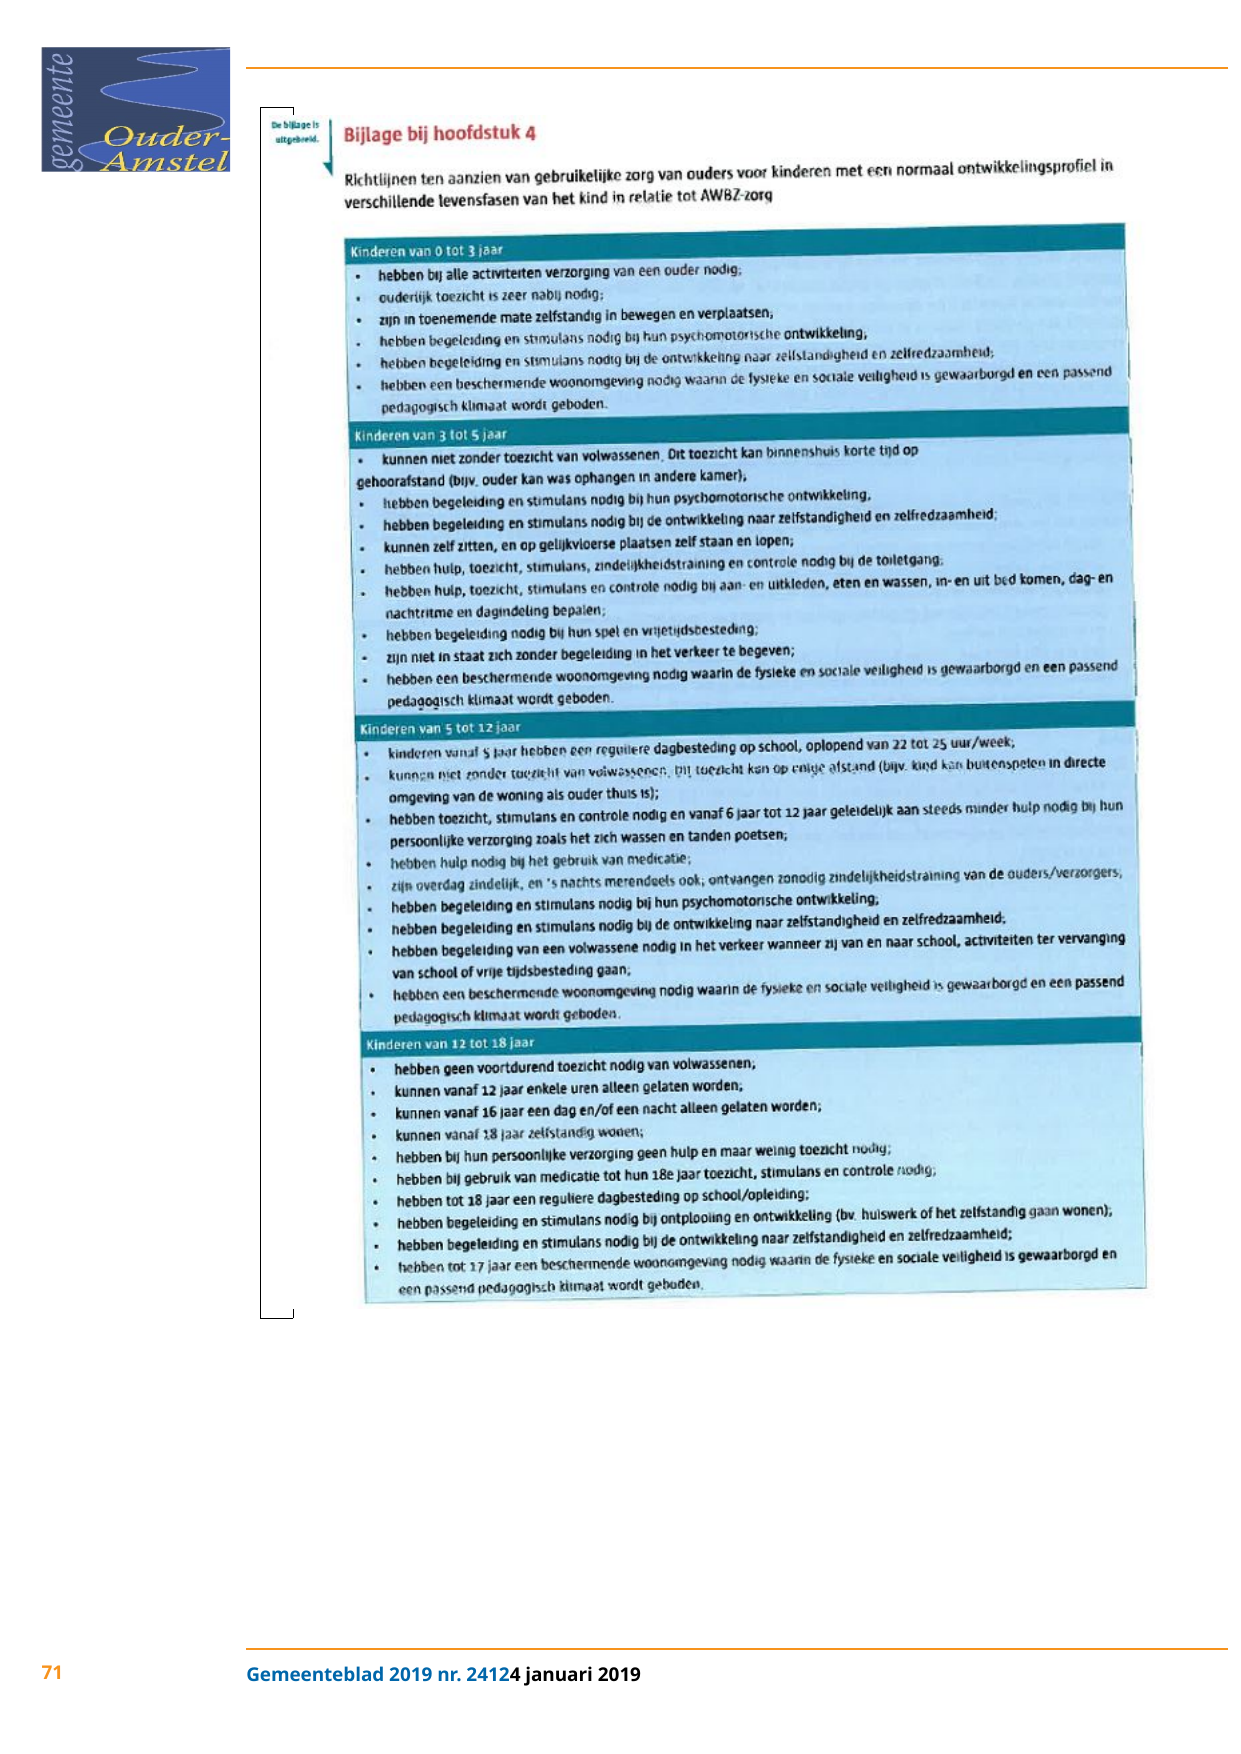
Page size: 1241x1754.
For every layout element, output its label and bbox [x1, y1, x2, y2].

picture [268, 115, 1155, 1309]
picture [41, 47, 231, 172]
